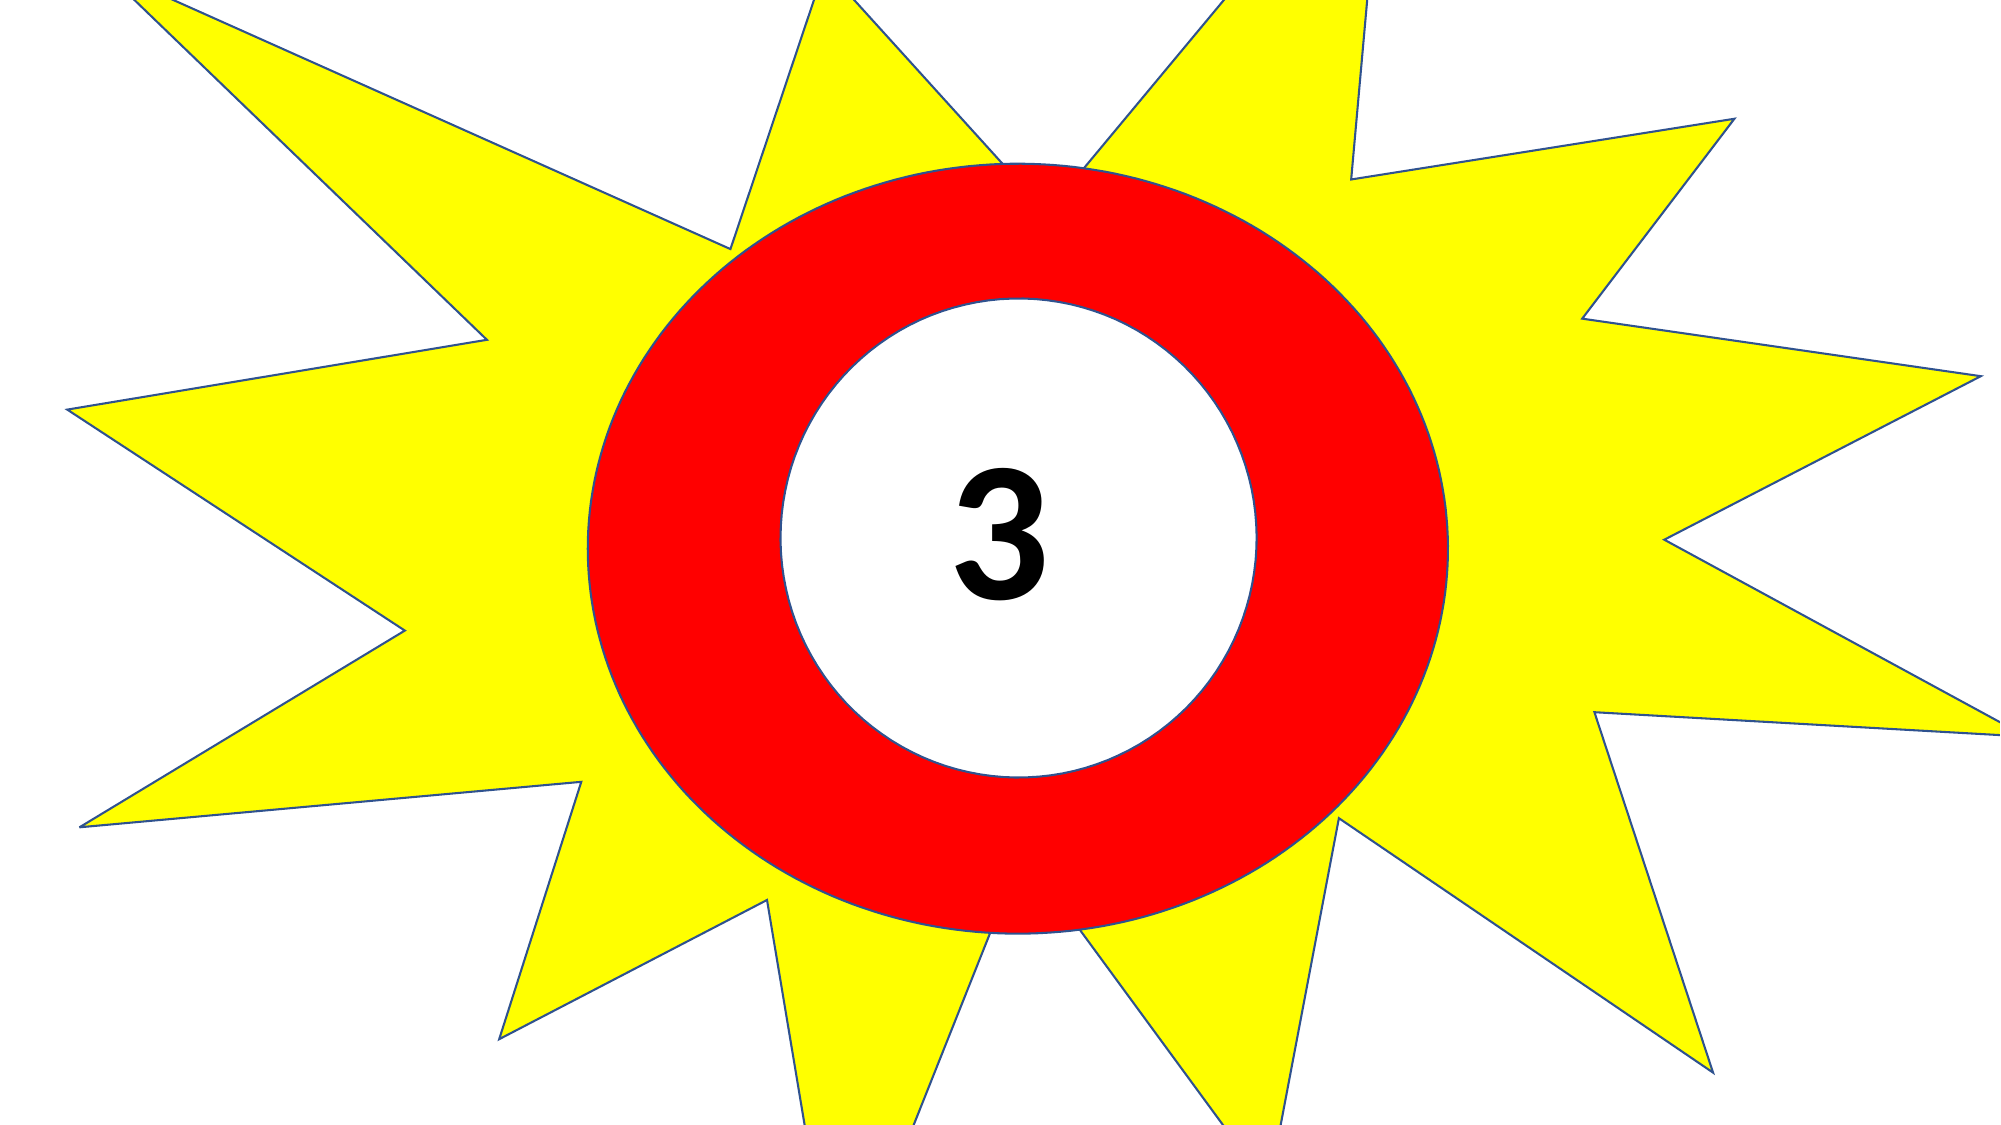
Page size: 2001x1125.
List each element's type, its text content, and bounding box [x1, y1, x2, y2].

text_box [67, 0, 2000, 1125]
text_box 3 [888, 391, 1206, 650]
